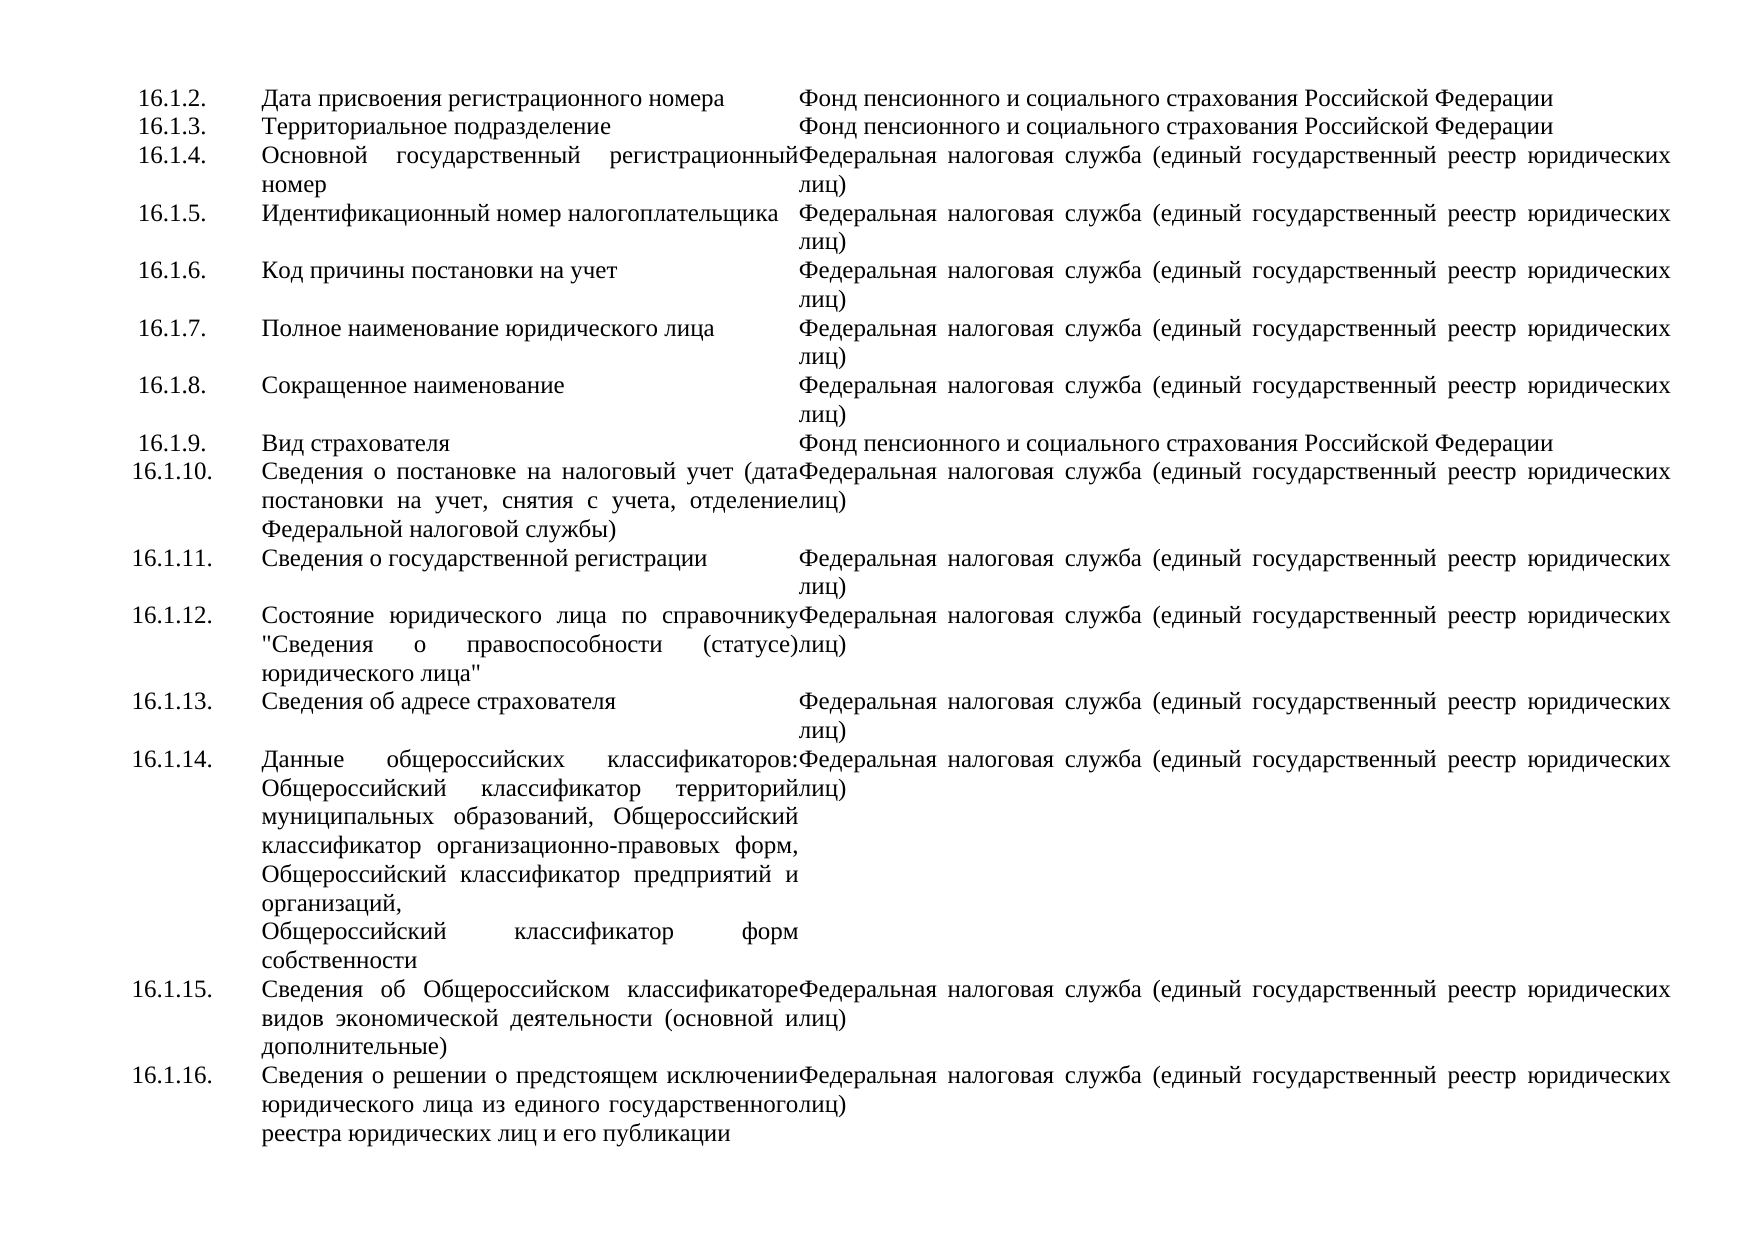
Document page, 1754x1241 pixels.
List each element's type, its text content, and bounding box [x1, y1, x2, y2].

table_cell 16.1.7. [83, 313, 261, 370]
table_cell Сведения о государственной регистрации [261, 543, 799, 600]
table_cell Федеральная налоговая служба (единый государственный реестр юридических лиц) [799, 456, 1671, 543]
table_cell Федеральная налоговая служба (единый государственный реестр юридических лиц) [799, 255, 1671, 313]
table_cell 16.1.15. [83, 974, 261, 1060]
table_cell 16.1.3. [83, 111, 261, 140]
table_cell Идентификационный номер налогоплательщика [261, 198, 799, 255]
table_cell Состояние юридического лица по справочнику "Сведения о правоспособности (статусе) юридического лица" [261, 600, 799, 686]
table_cell Федеральная налоговая служба (единый государственный реестр юридических лиц) [799, 370, 1671, 428]
table_cell Сведения об Общероссийском классификаторе видов экономической деятельности (основной и дополнительные) [261, 974, 799, 1060]
table_cell Федеральная налоговая служба (единый государственный реестр юридических лиц) [799, 1060, 1671, 1146]
table_cell 16.1.6. [83, 255, 261, 313]
table_cell 16.1.4. [83, 140, 261, 198]
table_cell 16.1.8. [83, 370, 261, 428]
table_cell Федеральная налоговая служба (единый государственный реестр юридических лиц) [799, 140, 1671, 198]
table_cell 16.1.2. [83, 83, 261, 111]
table_cell Фонд пенсионного и социального страхования Российской Федерации [799, 111, 1671, 140]
table_cell 16.1.11. [83, 543, 261, 600]
table_cell Федеральная налоговая служба (единый государственный реестр юридических лиц) [799, 313, 1671, 370]
table_cell 16.1.12. [83, 600, 261, 686]
table_cell Дата присвоения регистрационного номера [261, 83, 799, 111]
table_cell Федеральная налоговая служба (единый государственный реестр юридических лиц) [799, 198, 1671, 255]
table_cell 16.1.16. [83, 1060, 261, 1146]
table_cell Фонд пенсионного и социального страхования Российской Федерации [799, 428, 1671, 456]
table_cell 16.1.13. [83, 686, 261, 744]
table_cell Фонд пенсионного и социального страхования Российской Федерации [799, 83, 1671, 111]
table_cell Полное наименование юридического лица [261, 313, 799, 370]
table_cell Федеральная налоговая служба (единый государственный реестр юридических лиц) [799, 744, 1671, 974]
table_cell Территориальное подразделение [261, 111, 799, 140]
table_cell Код причины постановки на учет [261, 255, 799, 313]
table_cell Федеральная налоговая служба (единый государственный реестр юридических лиц) [799, 600, 1671, 686]
table_cell 16.1.9. [83, 428, 261, 456]
table_cell Сведения об адресе страхователя [261, 686, 799, 744]
table_cell Федеральная налоговая служба (единый государственный реестр юридических лиц) [799, 686, 1671, 744]
table_cell Федеральная налоговая служба (единый государственный реестр юридических лиц) [799, 543, 1671, 600]
table_cell Сведения о постановке на налоговый учет (дата постановки на учет, снятия с учета, отделение Федеральной налоговой службы) [261, 456, 799, 543]
table_cell 16.1.10. [83, 456, 261, 543]
table_cell Вид страхователя [261, 428, 799, 456]
table_cell 16.1.14. [83, 744, 261, 974]
table_cell Сокращенное наименование [261, 370, 799, 428]
table_cell Сведения о решении о предстоящем исключении юридического лица из единого государственного реестра юридических лиц и его публикации [261, 1060, 799, 1146]
table_cell Основной государственный регистрационный номер [261, 140, 799, 198]
table_cell Федеральная налоговая служба (единый государственный реестр юридических лиц) [799, 974, 1671, 1060]
table_cell 16.1.5. [83, 198, 261, 255]
table_cell Данные общероссийских классификаторов: Общероссийский классификатор территорий муниципальных образований, Общероссийский классификатор организационно-правовых форм, Общероссийский классификатор предприятий и организаций, Общероссийский классификатор форм собственности [261, 744, 799, 974]
